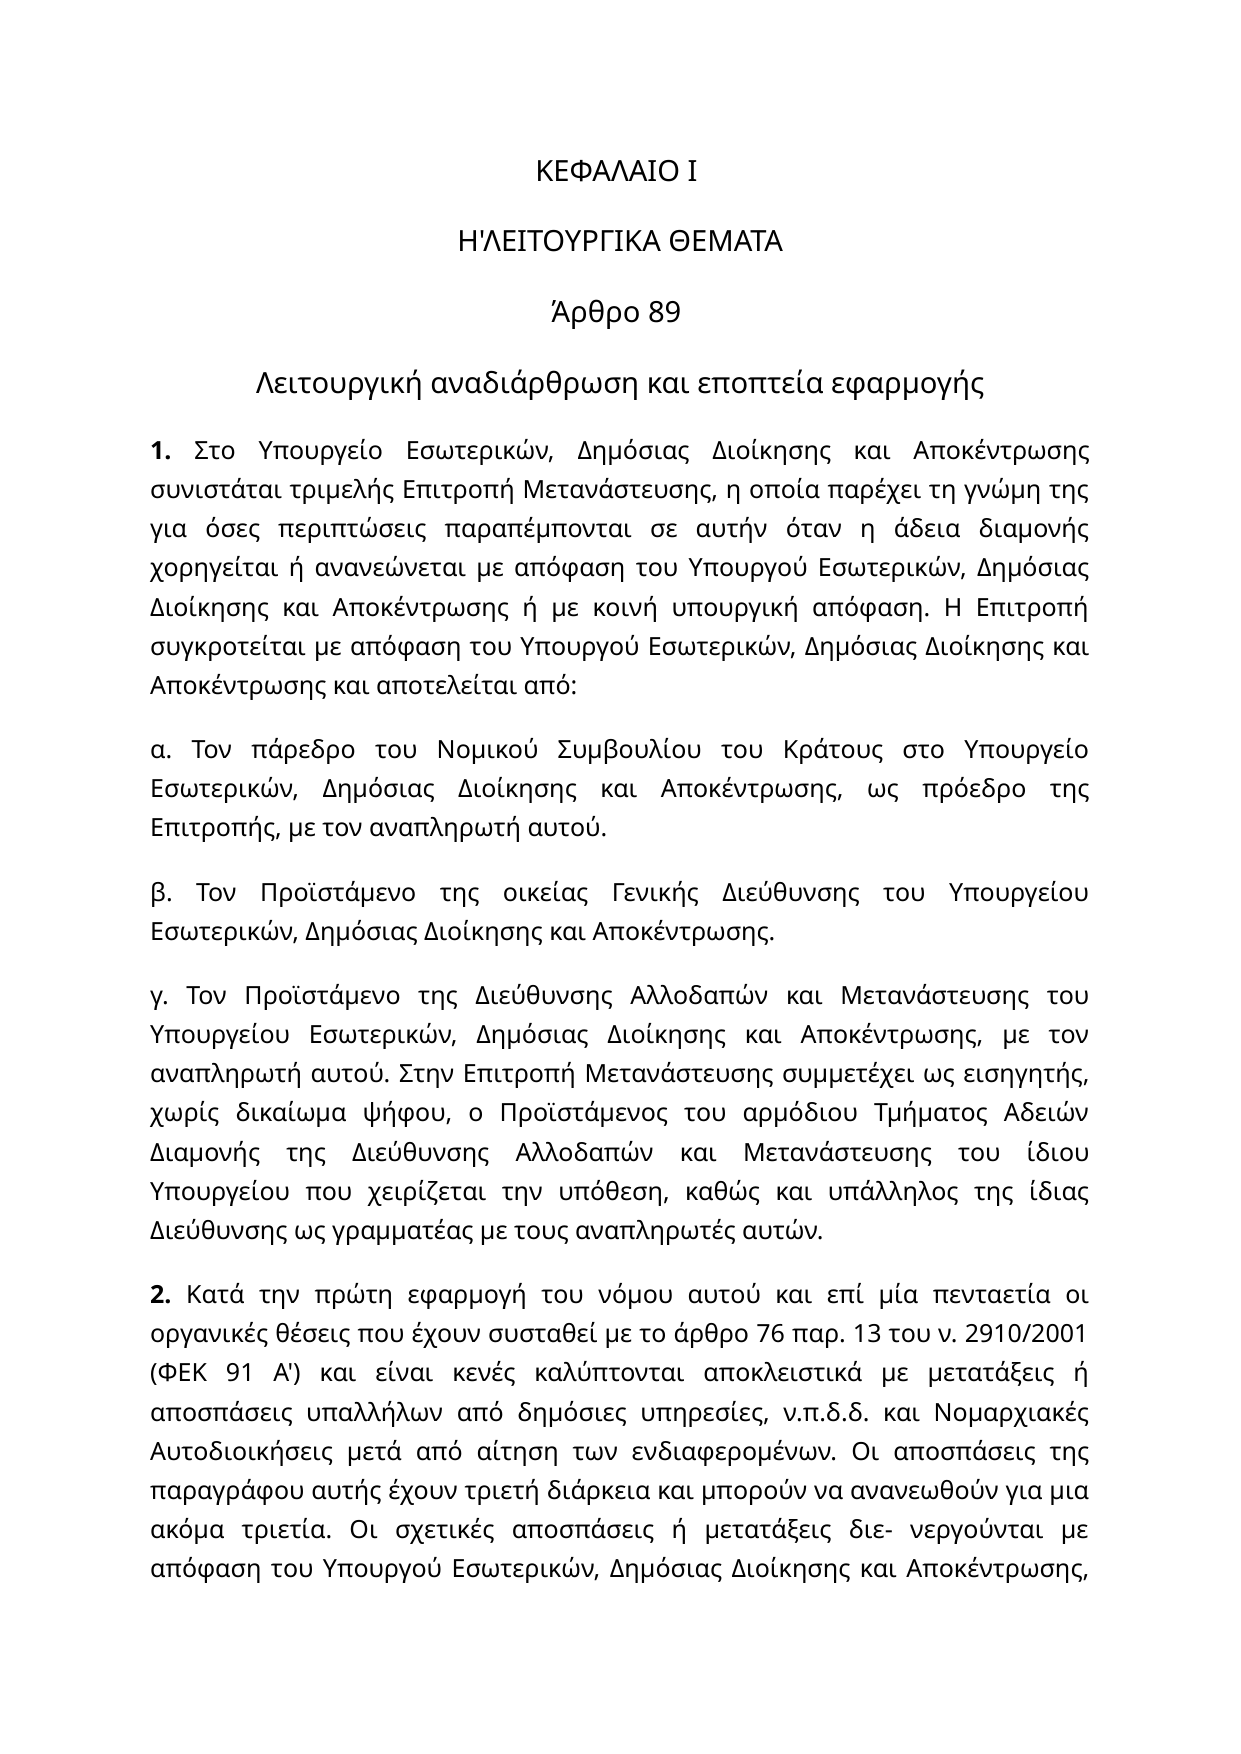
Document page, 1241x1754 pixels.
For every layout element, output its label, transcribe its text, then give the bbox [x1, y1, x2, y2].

text 1. Στο Υπουργείο Εσωτερικών, Δημόσιας Διοίκησης και Αποκέντρωσης συνιστάται τριμελής Επιτροπή Μετανάστευσης, η οποία παρέχει τη γνώμη της για όσες περιπτώσεις παραπέμπονται σε αυτήν όταν η άδεια διαμονής χορηγείται ή ανανεώνεται με απόφαση του Υπουργού Εσωτερικών, Δημόσιας Διοίκησης και Αποκέντρωσης ή με κοινή υπουργική απόφαση. Η Επιτροπή συγκροτείται με απόφαση του Υπουργού Εσωτερικών, Δημόσιας Διοίκησης και Αποκέντρωσης και αποτελείται από: [150, 432, 1090, 702]
text 2. Κατά την πρώτη εφαρμογή του νόμου αυτού και επί μία πενταετία οι οργανικές θέσεις που έχουν συσταθεί με το άρθρο 76 παρ. 13 του ν. 2910/2001 (ΦΕΚ 91 Α') και είναι κενές καλύπτονται αποκλειστικά με μετατάξεις ή αποσπάσεις υπαλλήλων από δημόσιες υπηρεσίες, ν.π.δ.δ. και Νομαρχιακές Αυτοδιοικήσεις μετά από αίτηση των ενδιαφερομένων. Οι αποσπάσεις της παραγράφου αυτής έχουν τριετή διάρκεια και μπορούν να ανανεωθούν για μια ακόμα τριετία. Οι σχετικές αποσπάσεις ή μετατάξεις διε- νεργούνται με απόφαση του Υπουργού Εσωτερικών, Δημόσιας Διοίκησης και Αποκέντρωσης, [150, 1277, 1090, 1585]
subtitle ΚΕΦΑΛΑΙΟ Ι [150, 150, 1090, 190]
text γ. Τον Προϊστάμενο της Διεύθυνσης Αλλοδαπών και Μετανάστευσης του Υπουργείου Εσωτερικών, Δημόσιας Διοίκησης και Αποκέντρωσης, με τον αναπληρωτή αυτού. Στην Επιτροπή Μετανάστευσης συμμετέχει ως εισηγητής, χωρίς δικαίωμα ψήφου, ο Προϊστάμενος του αρμόδιου Τμήματος Αδειών Διαμονής της Διεύθυνσης Αλλοδαπών και Μετανάστευσης του ίδιου Υπουργείου που χειρίζεται την υπόθεση, καθώς και υπάλληλος της ίδιας Διεύθυνσης ως γραμματέας με τους αναπληρωτές αυτών. [150, 977, 1090, 1247]
subtitle Άρθρο 89 [150, 291, 1090, 331]
text α. Τον πάρεδρο του Νομικού Συμβουλίου του Κράτους στο Υπουργείο Εσωτερικών, Δημόσιας Διοίκησης και Αποκέντρωσης, ως πρόεδρο της Επιτροπής, με τον αναπληρωτή αυτού. [150, 732, 1090, 844]
text β. Τον Προϊστάμενο της οικείας Γενικής Διεύθυνσης του Υπουργείου Εσωτερικών, Δημόσιας Διοίκησης και Αποκέντρωσης. [150, 874, 1090, 947]
subtitle Λειτουργική αναδιάρθρωση και εποπτεία εφαρμογής [150, 362, 1090, 402]
subtitle Η'ΛΕΙΤΟΥΡΓΙΚΑ ΘΕΜΑΤΑ [150, 221, 1090, 260]
